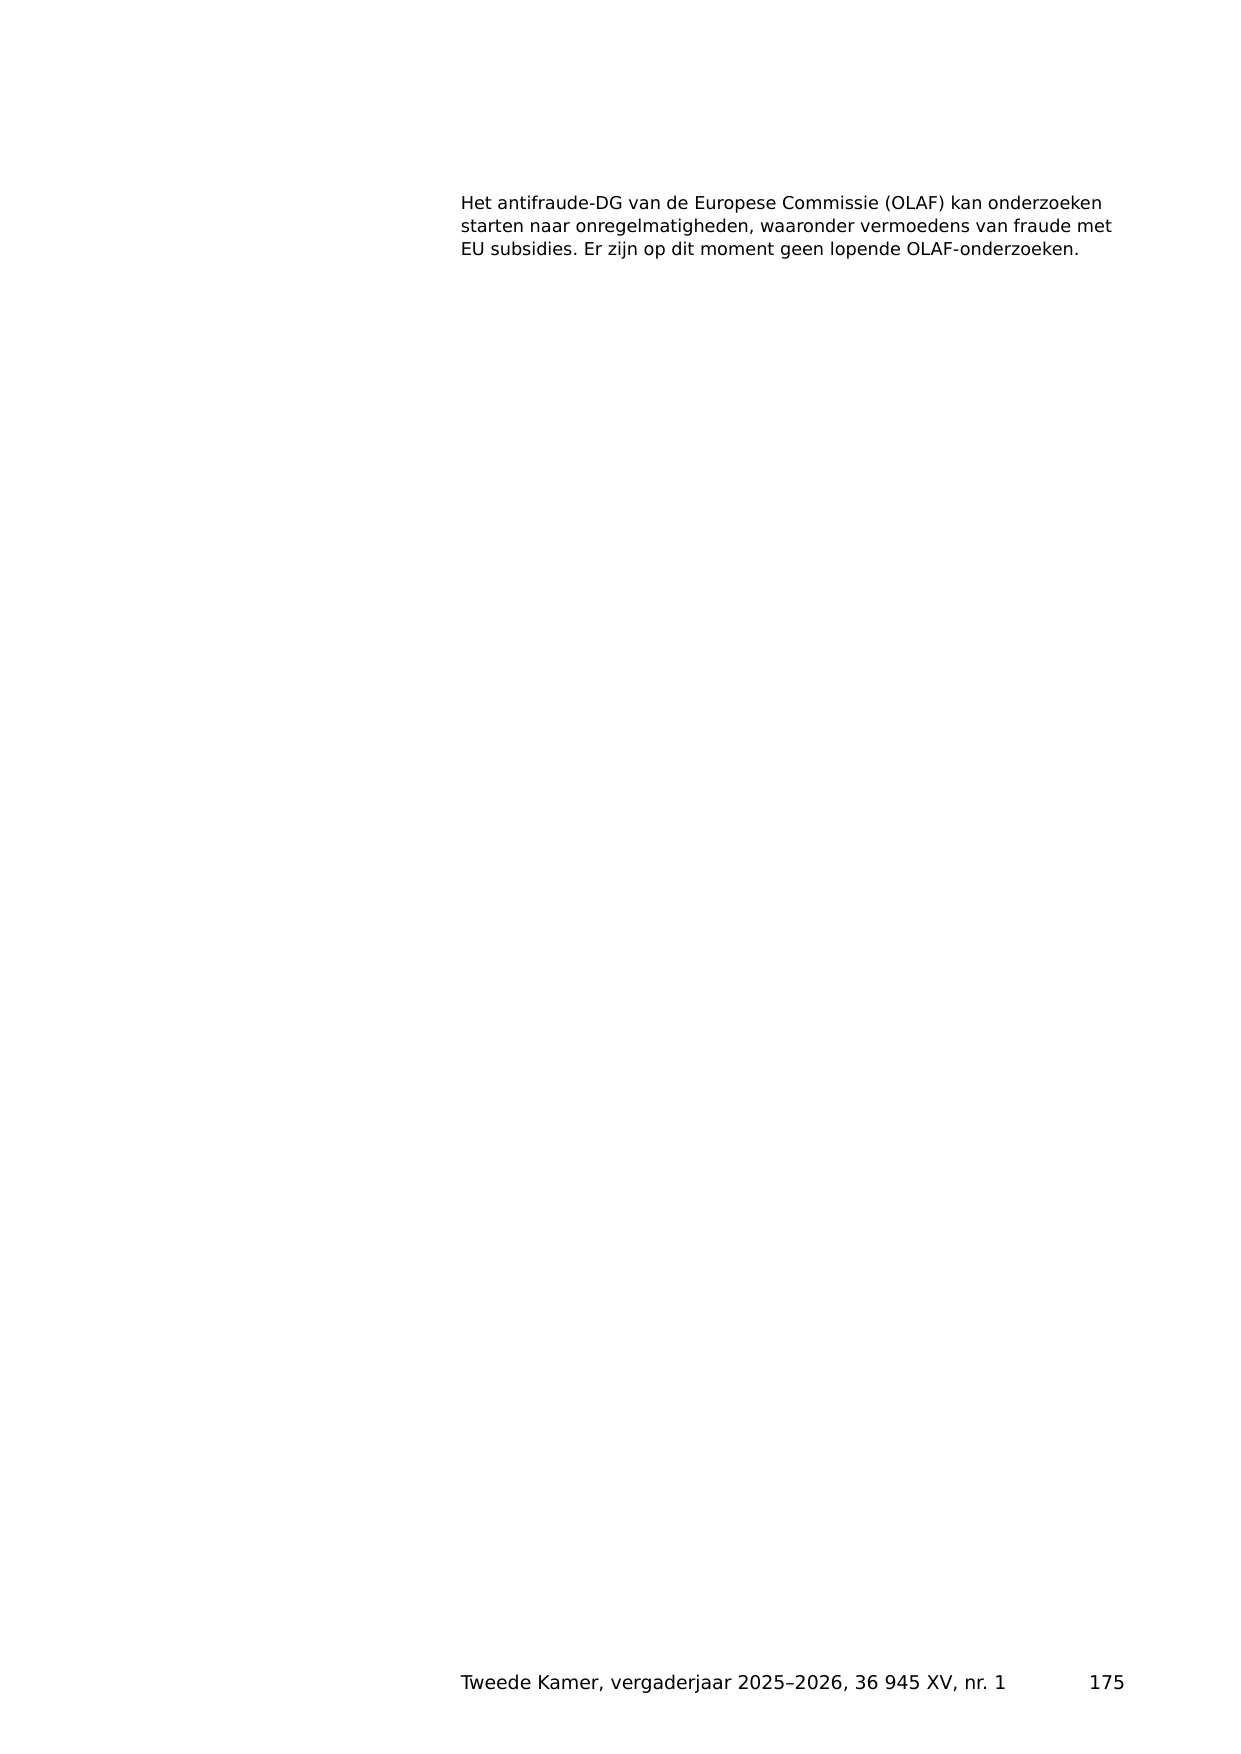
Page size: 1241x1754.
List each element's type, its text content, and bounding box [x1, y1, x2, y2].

text Het antifraude-DG van de Europese Commissie (OLAF) kan onderzoeken starten naar onregelmatigheden, waaronder vermoedens van fraude met EU subsidies. Er zĳn op dit moment geen lopende OLAF-onderzoeken. [461, 191, 1125, 259]
